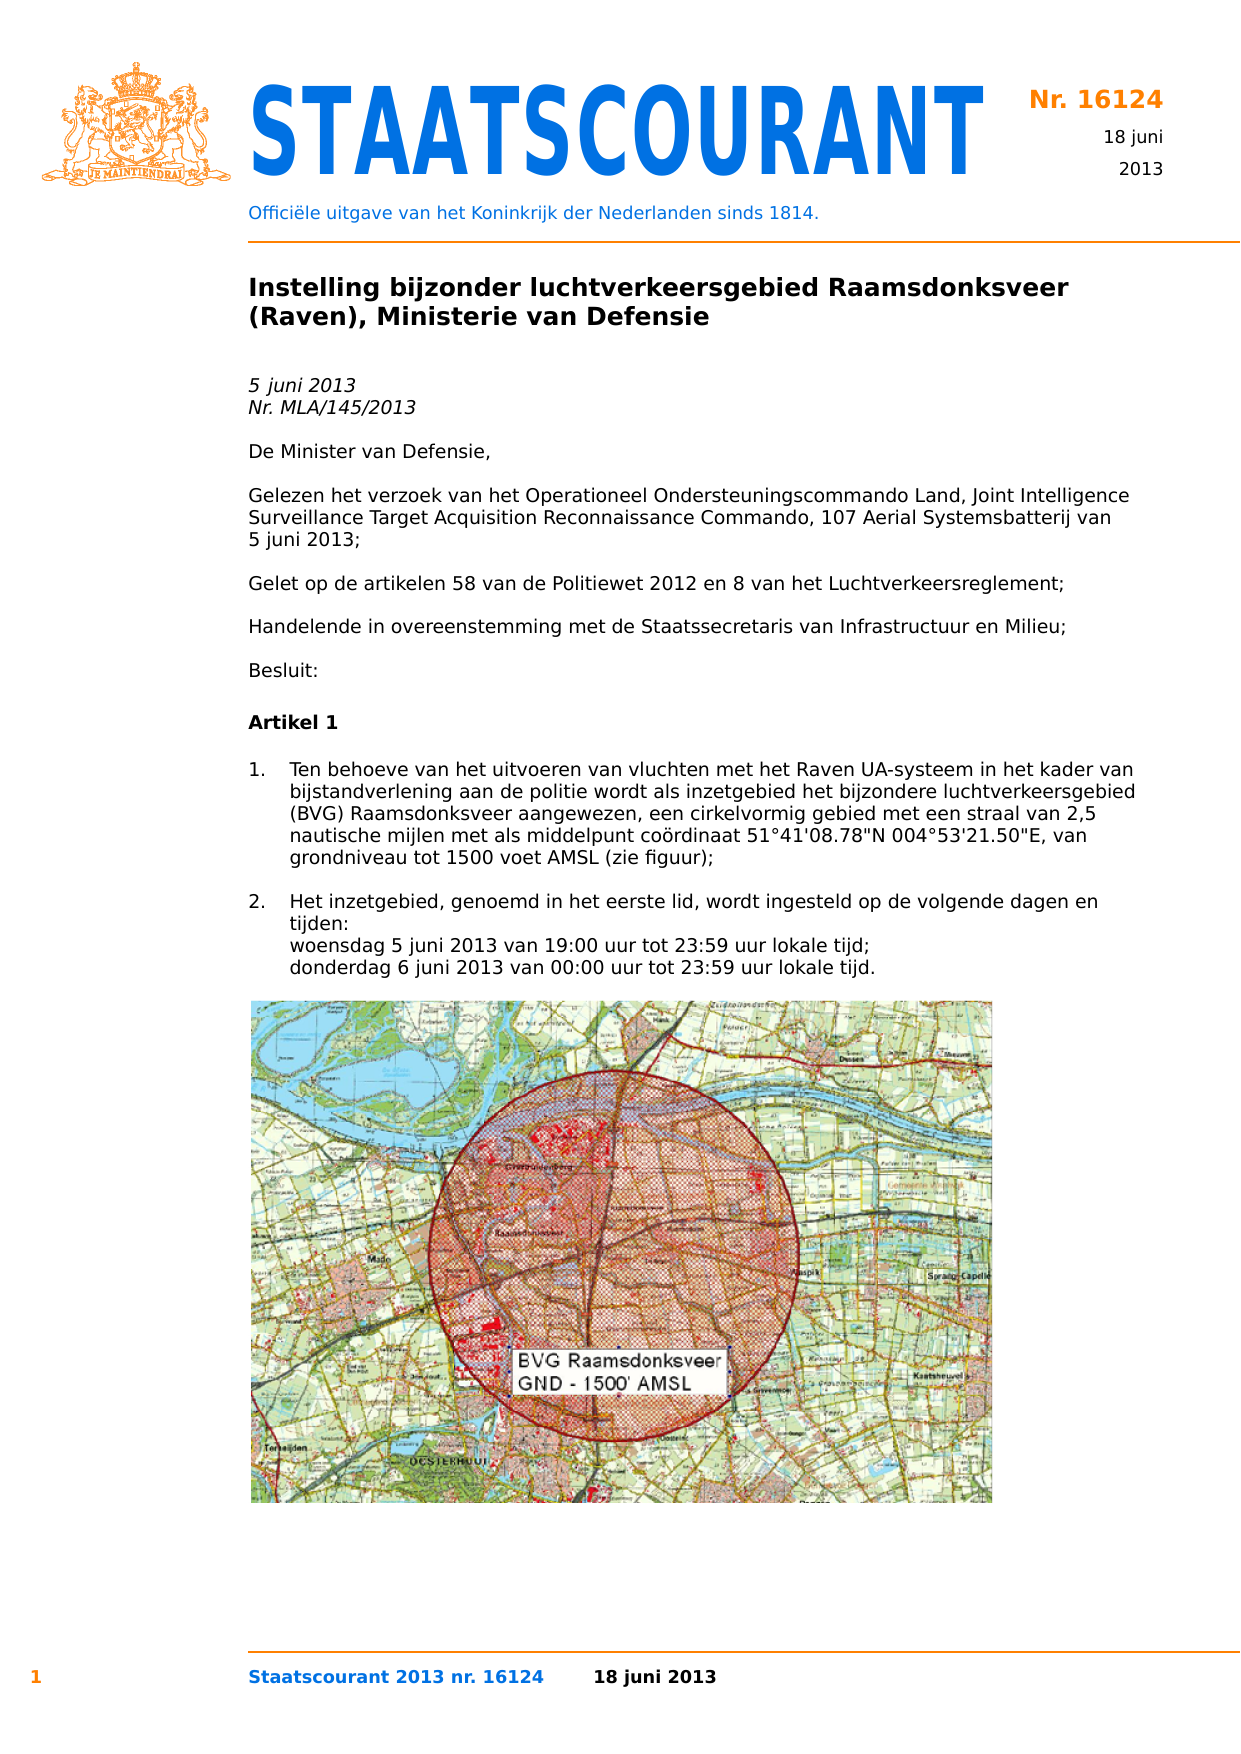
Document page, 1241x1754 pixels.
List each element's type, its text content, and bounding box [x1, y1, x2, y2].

text donderdag 6 juni 2013 van 00:00 uur tot 23:59 uur lokale tijd. [289, 957, 1163, 979]
subtitle Artikel 1 [248, 712, 1163, 734]
table_header Nr. 16124 [998, 62, 1240, 121]
subtitle Instelling bijzonder luchtverkeersgebied Raamsdonksveer (Raven), Ministerie van Defensie [248, 273, 1163, 331]
text 2. Het inzetgebied, genoemd in het eerste lid, wordt ingesteld op de volgende dagen en tijden: [248, 891, 1163, 935]
picture [41, 62, 231, 186]
text 5 juni 2013 [248, 375, 1163, 397]
text 1. Ten behoeve van het uitvoeren van vluchten met het Raven UA-systeem in het kader van bijstandverlening aan de politie wordt als inzetgebied het bijzondere luchtverkeersgebied (BVG) Raamsdonksveer aangewezen, een cirkelvormig gebied met een straal van 2,5 nautische mijlen met als middelpunt coördinaat 51°41'08.78"N 004°53'21.50"E, van grondniveau tot 1500 voet AMSL (zie figuur); [248, 759, 1163, 869]
text woensdag 5 juni 2013 van 19:00 uur tot 23:59 uur lokale tijd; [289, 935, 1163, 957]
text De Minister van Defensie, [248, 441, 1163, 463]
text Besluit: [248, 660, 1163, 682]
table_header STAATSCOURANT [248, 62, 998, 203]
table_cell 2013 [998, 153, 1240, 203]
text Handelende in overeenstemming met de Staatssecretaris van Infrastructuur en Milieu; [248, 616, 1163, 638]
text Gelet op de artikelen 58 van de Politiewet 2012 en 8 van het Luchtverkeersreglement; [248, 573, 1163, 594]
table_cell Officiële uitgave van het Koninkrijk der Nederlanden sinds 1814. [248, 203, 1240, 241]
picture [248, 1000, 993, 1503]
table_cell 18 juni [998, 121, 1240, 153]
text Gelezen het verzoek van het Operationeel Ondersteuningscommando Land, Joint Intelligence Surveillance Target Acquisition Reconnaissance Commando, 107 Aerial Systemsbatterij van 5 juni 2013; [248, 485, 1163, 551]
text Nr. MLA/145/2013 [248, 397, 1163, 419]
table_header [25, 62, 248, 241]
